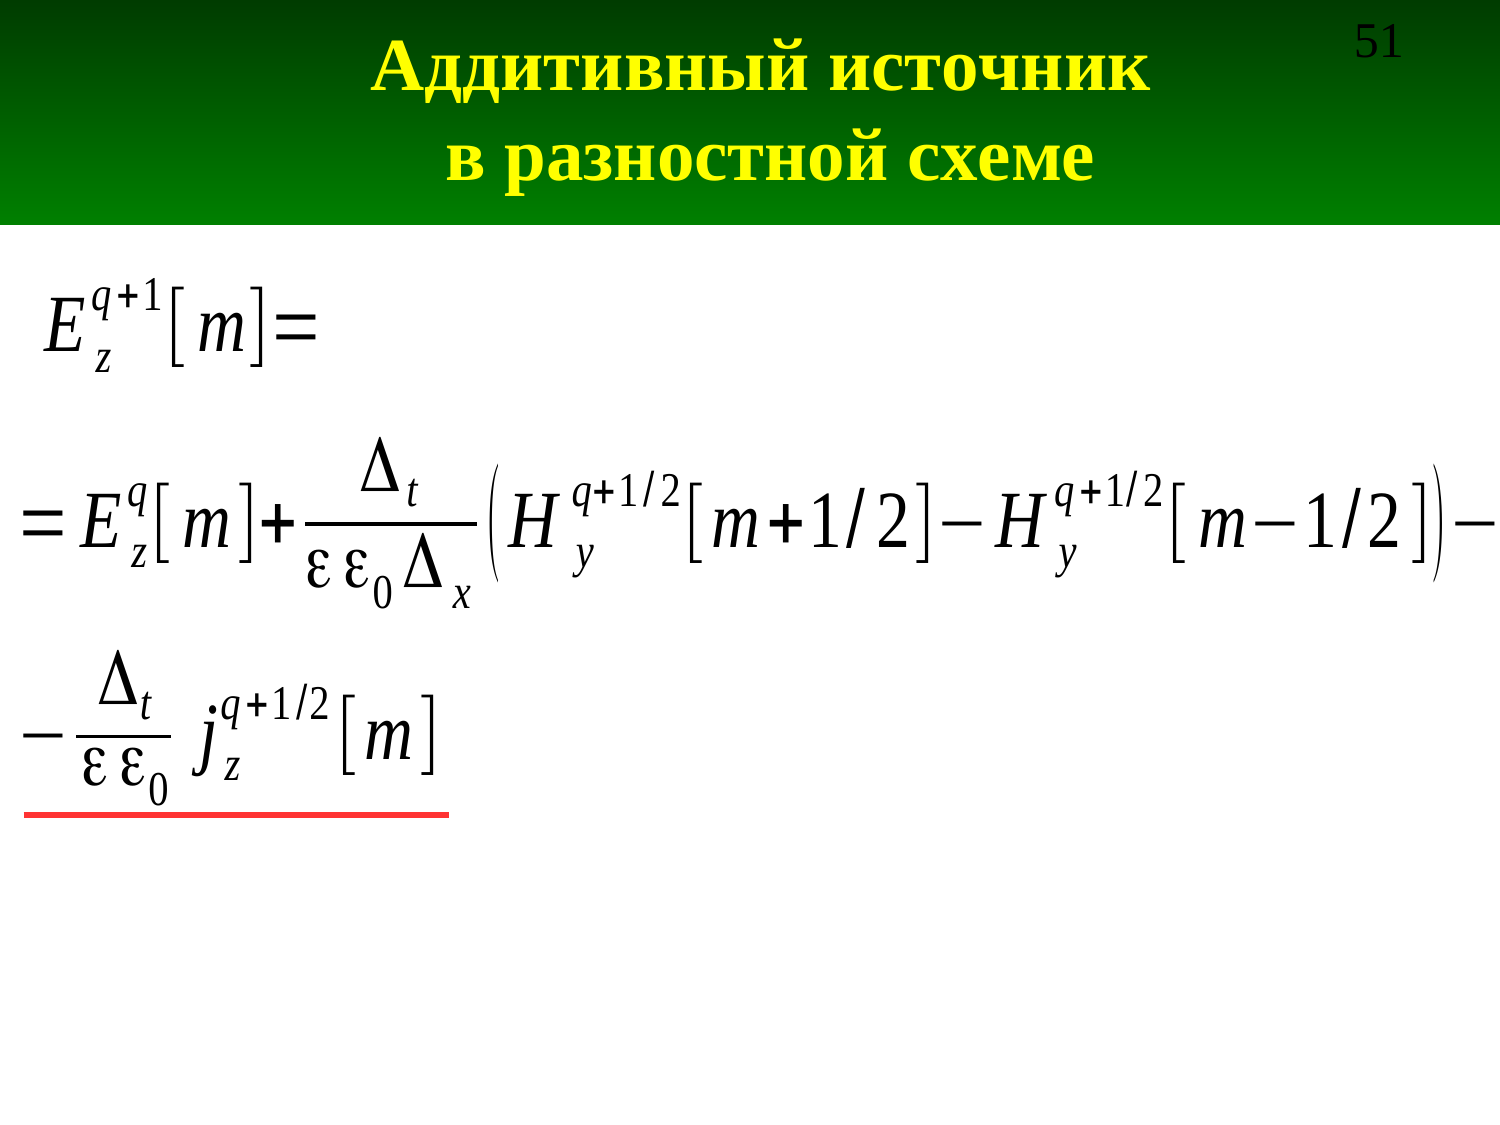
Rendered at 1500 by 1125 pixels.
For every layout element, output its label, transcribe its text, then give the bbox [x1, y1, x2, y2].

chart [0, 643, 454, 817]
chart [0, 430, 1500, 621]
title Аддитивный источник в разностной схеме [100, 7, 1441, 204]
chart [23, 265, 341, 381]
